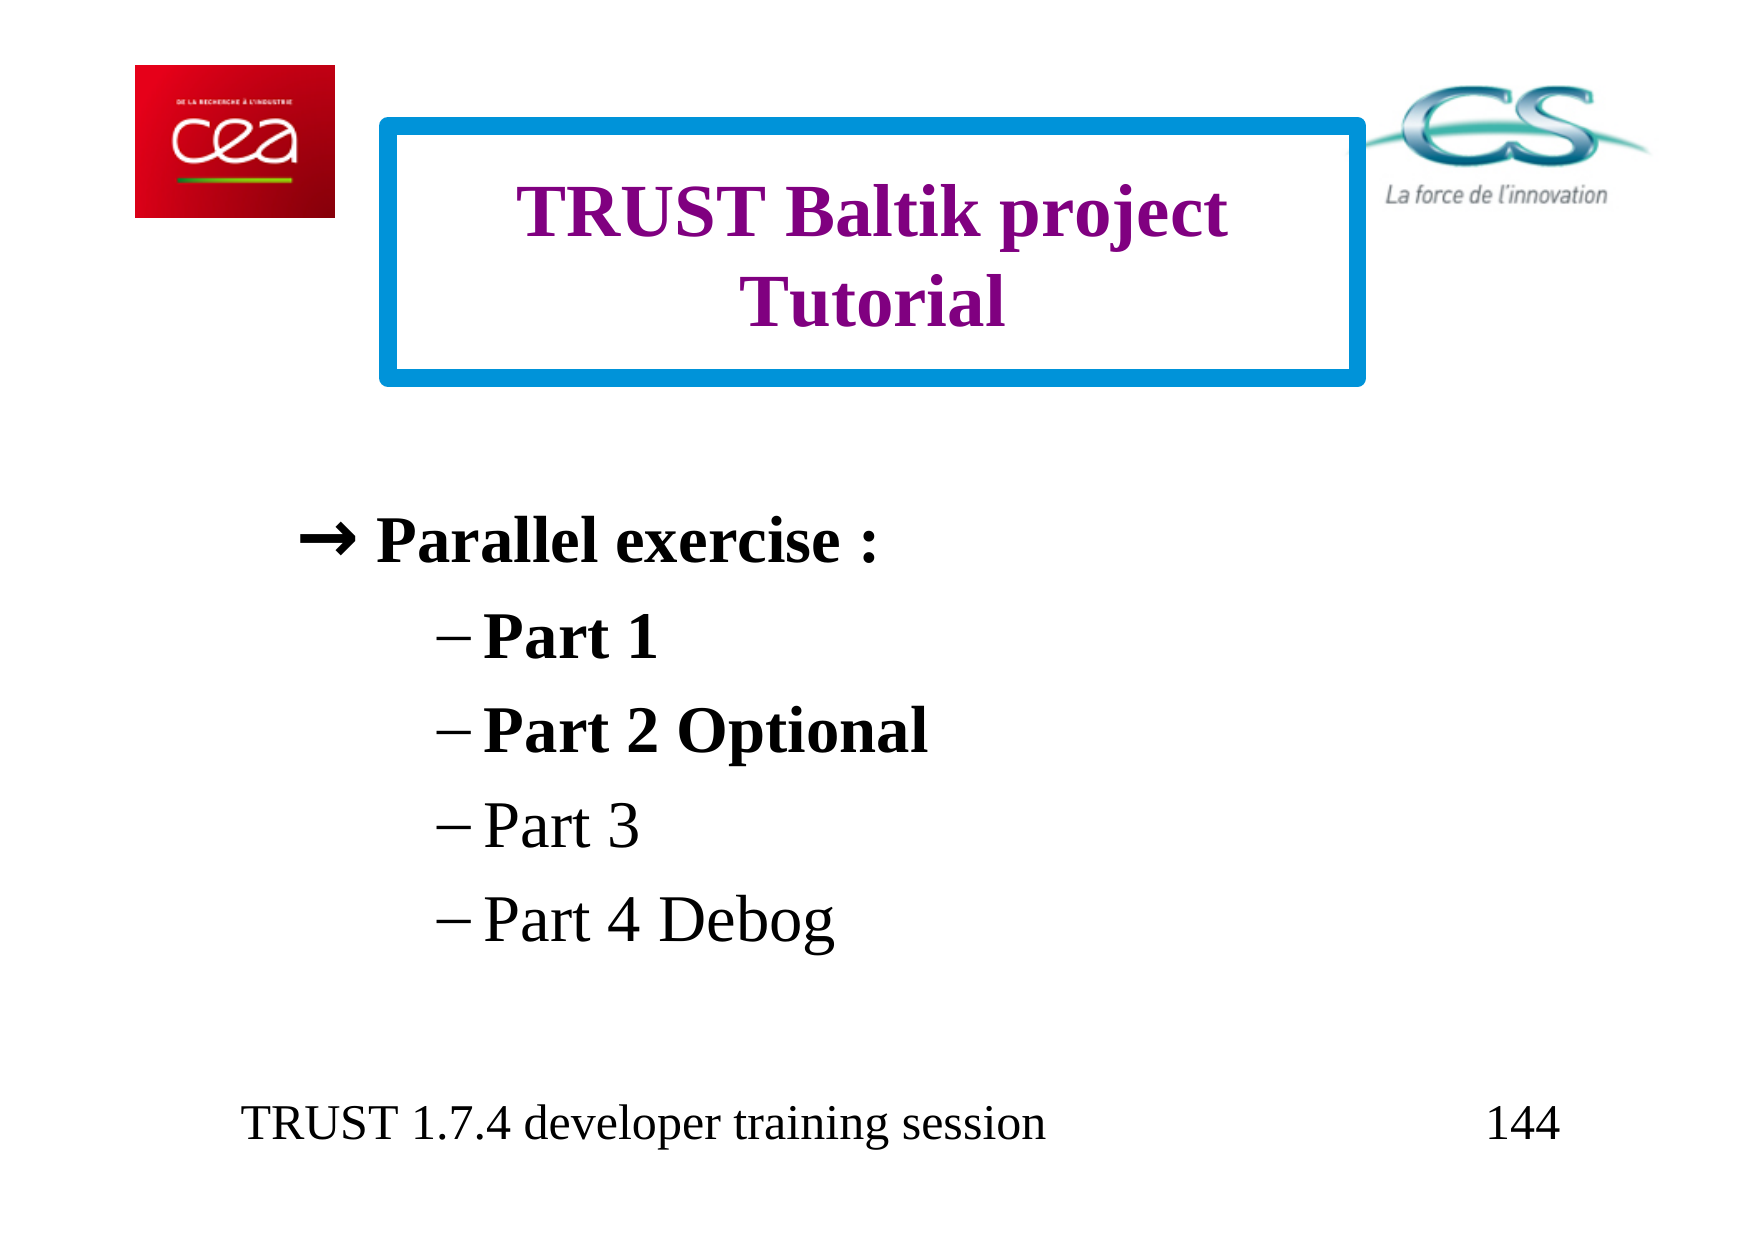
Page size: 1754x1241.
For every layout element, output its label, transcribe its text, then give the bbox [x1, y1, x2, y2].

picture [135, 65, 335, 218]
list → Parallel exercise : Part 1 Part 2 Optional Part 3 Part 4 Debog [225, 382, 1576, 1125]
title TRUST Baltik project Tutorial [387, 125, 1358, 378]
picture [1340, 73, 1662, 218]
